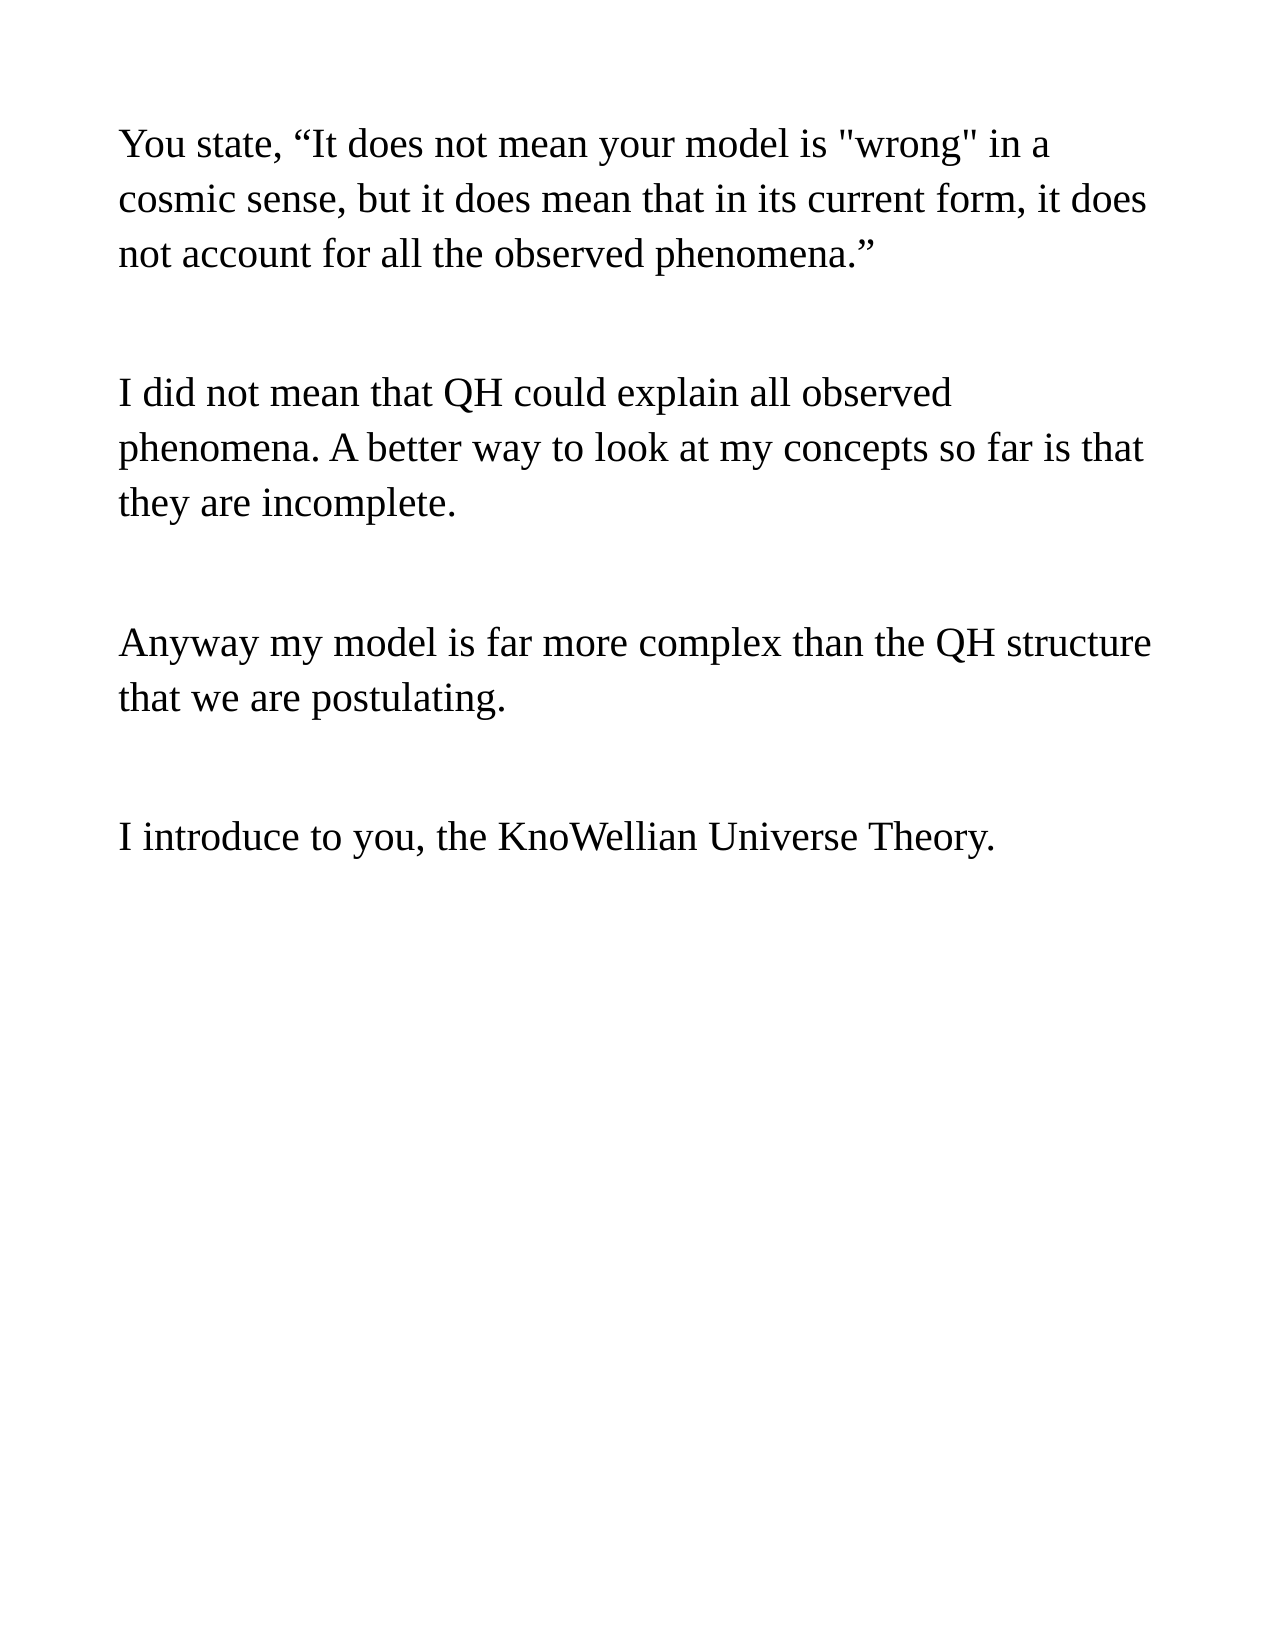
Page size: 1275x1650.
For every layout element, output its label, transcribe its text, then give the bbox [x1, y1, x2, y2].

text I introduce to you, the KnoWellian Universe Theory. [118, 812, 1157, 860]
text You state, “It does not mean your model is "wrong" in a cosmic sense, but it does mean that in its current form, it does not account for all the observed phenomena.” [118, 118, 1157, 276]
text I did not mean that QH could explain all observed phenomena. A better way to look at my concepts so far is that they are incomplete. [118, 368, 1157, 526]
text Anyway my model is far more complex than the QH structure that we are postulating. [118, 617, 1157, 720]
